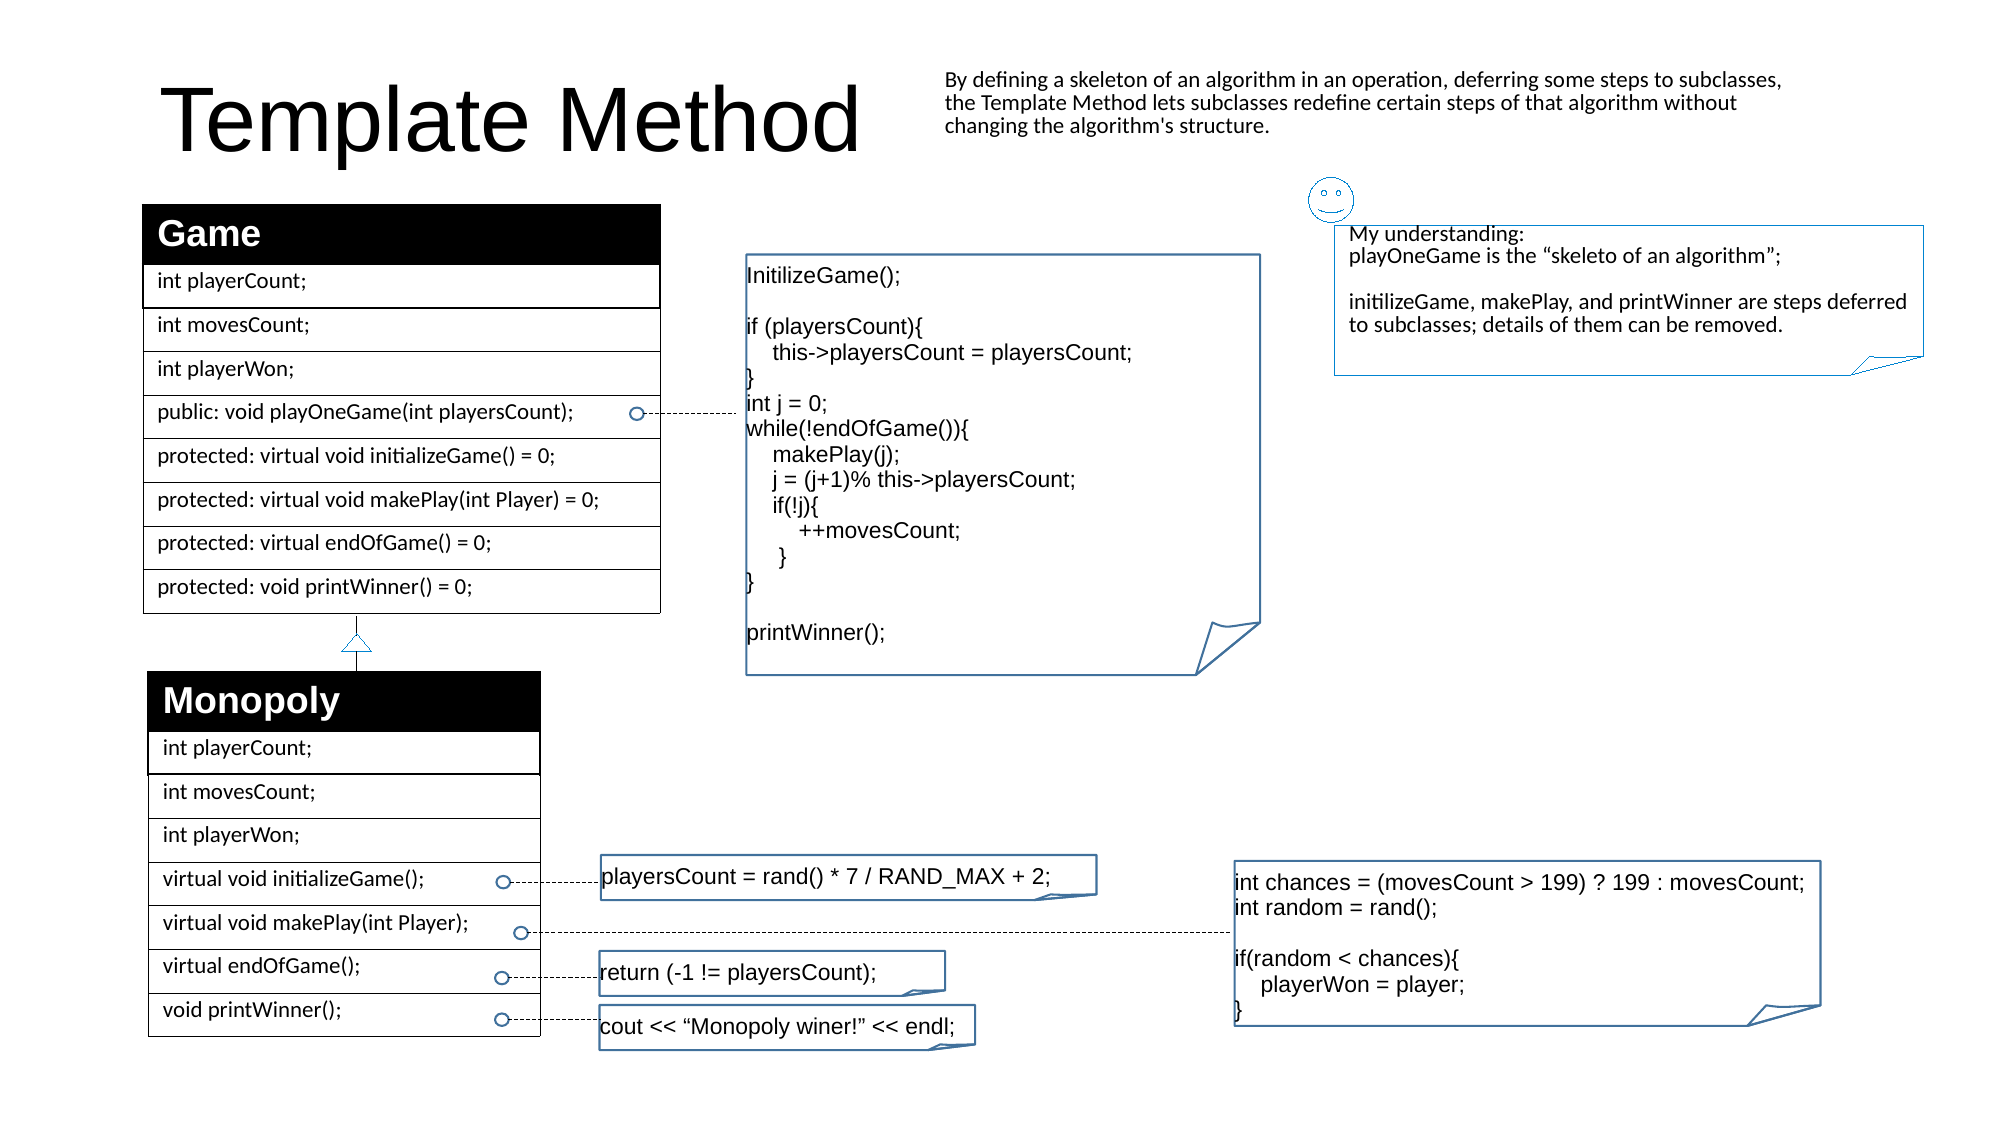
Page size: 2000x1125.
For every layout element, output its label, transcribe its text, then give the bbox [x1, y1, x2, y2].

text_box cout << “Monopoly winer!” << endl; [599, 1005, 976, 1051]
title Template Method [137, 59, 886, 181]
table_cell void printWinner(); [149, 994, 540, 1036]
table_cell protected: virtual void makePlay(int Player) = 0; [144, 483, 660, 526]
table_cell virtual endOfGame(); [149, 950, 540, 993]
text_box My understanding: playOneGame is the “skeleto of an algorithm”; initilizeGame, makePlay, and printWinner are steps deferred to subclasses; details of them can be removed. [1334, 216, 1924, 373]
table_header Game [144, 206, 659, 263]
table_header Monopoly [149, 673, 539, 730]
table_cell protected: void printWinner() = 0; [144, 570, 660, 613]
table_cell int playerCount; [149, 732, 539, 773]
table_cell int playerWon; [144, 352, 660, 395]
table_cell int playerWon; [149, 819, 540, 862]
table_cell virtual void initializeGame(); [149, 863, 540, 905]
table_cell int playerCount; [144, 265, 659, 307]
text_box By defining a skeleton of an algorithm in an operation, deferring some steps to subclasses, the Template Method lets subclasses redefine certain steps of that algorithm without changing the algorithm's structure. [930, 63, 1816, 154]
text_box playersCount = rand() * 7 / RAND_MAX + 2; [600, 855, 1097, 901]
table_cell protected: virtual void initializeGame() = 0; [144, 439, 660, 482]
table_cell int movesCount; [144, 309, 660, 351]
table_cell public: void playOneGame(int playersCount); [144, 396, 660, 438]
text_box int chances = (movesCount > 199) ? 199 : movesCount; int random = rand(); if(random < chances){ playerWon = player; } [1234, 860, 1821, 1026]
text_box InitilizeGame(); if (playersCount){ this->playersCount = playersCount; } int j = 0; while(!endOfGame()){ makePlay(j); j = (j+1)% this->playersCount; if(!j){ ++movesCount; } } printWinner(); [746, 254, 1261, 676]
table_cell protected: virtual endOfGame() = 0; [144, 527, 660, 569]
table_cell virtual void makePlay(int Player); [149, 906, 540, 949]
text_box return (-1 != playersCount); [599, 950, 946, 996]
table_cell int movesCount; [149, 775, 540, 818]
